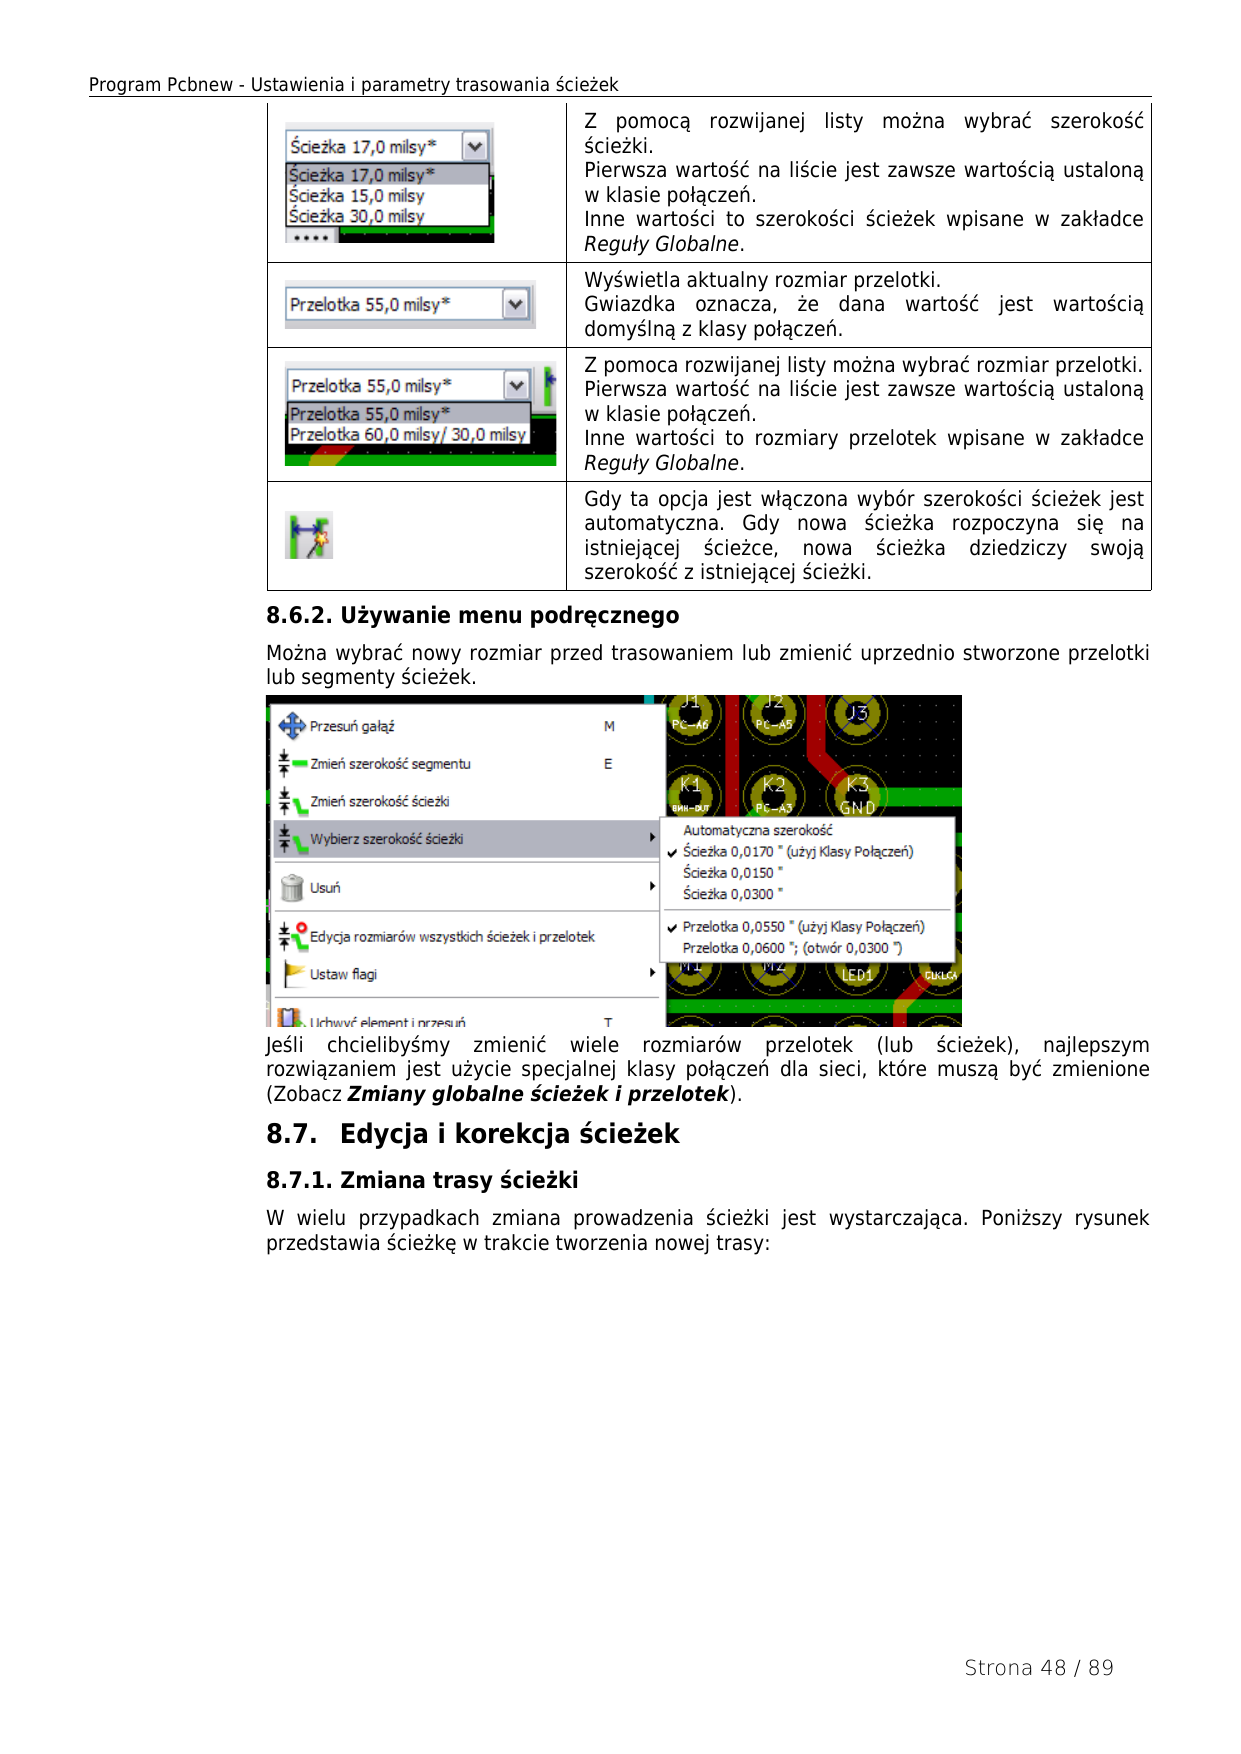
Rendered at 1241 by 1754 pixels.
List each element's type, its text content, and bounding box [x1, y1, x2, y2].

subtitle Edycja i korekcja ścieżek [266, 1118, 1152, 1149]
picture [284, 361, 557, 466]
subtitle Używanie menu podręcznego [266, 602, 1152, 629]
text Jeśli chcielibyśmy zmienić wiele rozmiarów przelotek (lub ścieżek), najlepszym rozwiązaniem jest użycie specjalnej klasy połączeń dla sieci, które muszą być zmienione (Zobacz Zmiany globalne ścieżek i przelotek). [266, 1033, 1152, 1106]
table_cell [268, 103, 566, 262]
text W wielu przypadkach zmiana prowadzenia ścieżki jest wystarczająca. Poniższy rysunek przedstawia ścieżkę w trakcie tworzenia nowej trasy: [266, 1206, 1152, 1255]
table_cell Wyświetla aktualny rozmiar przelotki. Gwiazdka oznacza, że dana wartość jest wartością domyślną z klasy połączeń. [567, 263, 1151, 347]
table_cell Z pomocą rozwijanej listy można wybrać szerokość ścieżki. Pierwsza wartość na liście jest zawsze wartością ustaloną w klasie połączeń. Inne wartości to szerokości ścieżek wpisane w zakładce Reguły Globalne. [567, 103, 1151, 262]
table_cell Z pomoca rozwijanej listy można wybrać rozmiar przelotki. Pierwsza wartość na liście jest zawsze wartością ustaloną w klasie połączeń. Inne wartości to rozmiary przelotek wpisane w zakładce Reguły Globalne. [567, 348, 1151, 481]
picture [284, 280, 537, 329]
table_cell Gdy ta opcja jest włączona wybór szerokości ścieżek jest automatyczna. Gdy nowa ścieżka rozpoczyna się na istniejącej ścieżce, nowa ścieżka dziedziczy swoją szerokość z istniejącej ścieżki. [567, 482, 1151, 590]
text Można wybrać nowy rozmiar przed trasowaniem lub zmienić uprzednio stworzone przelotki lub segmenty ścieżek. [266, 641, 1152, 690]
picture [265, 695, 962, 1027]
table_cell [268, 348, 566, 481]
picture [284, 122, 495, 243]
table_cell [268, 263, 566, 347]
subtitle Zmiana trasy ścieżki [266, 1167, 1152, 1194]
table_cell [268, 482, 566, 590]
